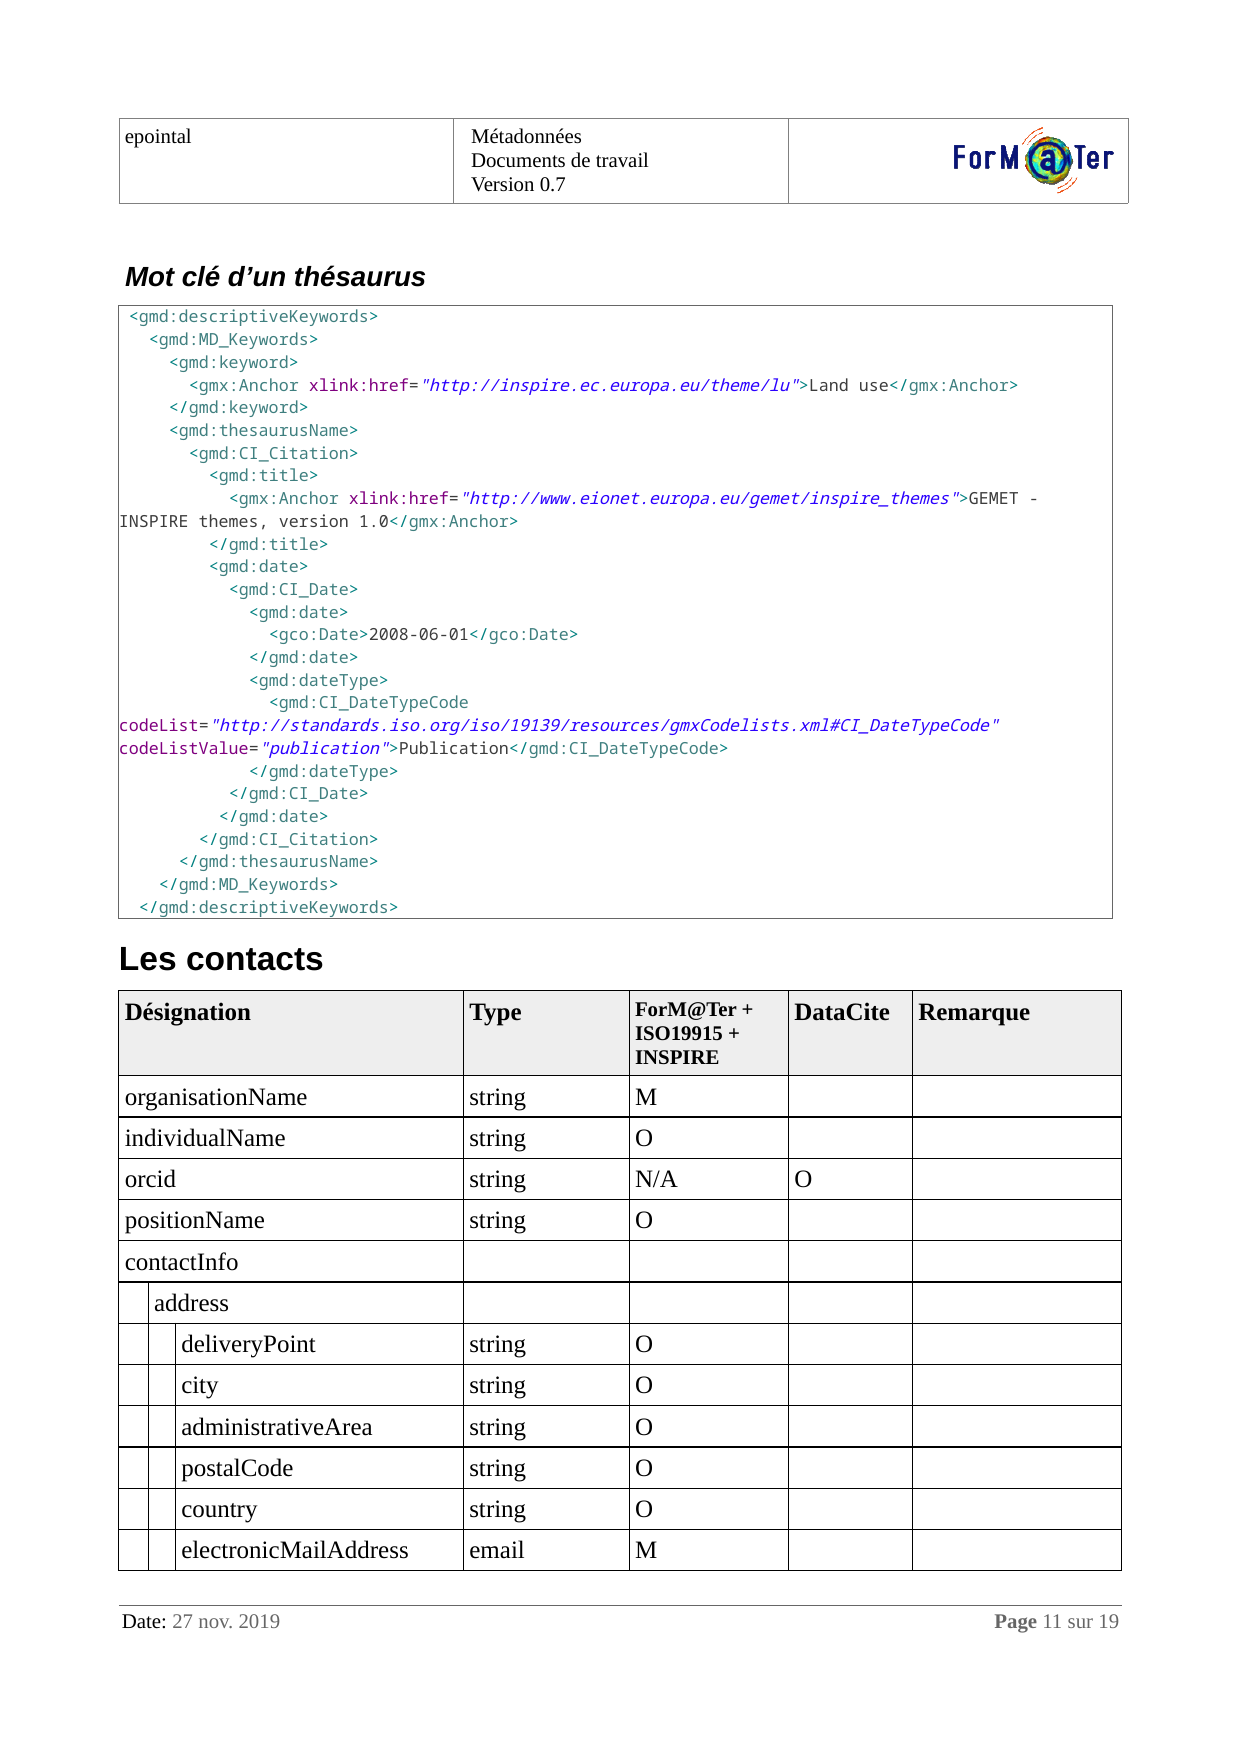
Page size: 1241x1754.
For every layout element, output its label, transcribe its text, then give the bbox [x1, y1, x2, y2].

table_cell string [464, 1076, 629, 1116]
table_cell address [149, 1283, 463, 1323]
table_cell postalCode [176, 1448, 463, 1488]
table_cell [913, 1283, 1121, 1323]
table_cell [119, 1530, 148, 1570]
table_cell [913, 1365, 1121, 1405]
table_cell [913, 1530, 1121, 1570]
table_header ForM@Ter + ISO19915 + INSPIRE [630, 991, 788, 1075]
table_cell deliveryPoint [176, 1324, 463, 1364]
table_cell [789, 1241, 912, 1281]
table_cell [789, 1530, 912, 1570]
table_cell O [630, 1448, 788, 1488]
table_cell string [464, 1365, 629, 1405]
table_cell M [630, 1076, 788, 1116]
table_cell [913, 1324, 1121, 1364]
table_cell [149, 1489, 175, 1529]
table_cell [789, 1489, 912, 1529]
table_cell organisationName [119, 1076, 463, 1116]
table_cell [119, 1448, 148, 1488]
table_cell O [630, 1365, 788, 1405]
table_cell [913, 1448, 1121, 1488]
table_header Type [464, 991, 629, 1075]
table_cell M [630, 1530, 788, 1570]
table_cell [149, 1406, 175, 1446]
table_cell [789, 1324, 912, 1364]
table_cell [913, 1406, 1121, 1446]
table_cell [119, 1324, 148, 1364]
table_cell O [630, 1118, 788, 1158]
table_cell [119, 1406, 148, 1446]
table_cell [789, 1283, 912, 1323]
table_header Remarque [913, 991, 1121, 1075]
table_cell [913, 1489, 1121, 1529]
table_cell [913, 1076, 1121, 1116]
table_cell string [464, 1118, 629, 1158]
table_cell string [464, 1448, 629, 1488]
table_cell [789, 1448, 912, 1488]
table_cell [789, 1406, 912, 1446]
table_cell contactInfo [119, 1241, 463, 1281]
table_cell administrativeArea [176, 1406, 463, 1446]
table_cell O [630, 1200, 788, 1240]
table_cell electronicMailAddress [176, 1530, 463, 1570]
table_cell [119, 1283, 148, 1323]
table_cell [630, 1241, 788, 1281]
table_cell [464, 1283, 629, 1323]
table_cell [789, 1365, 912, 1405]
table_cell O [630, 1489, 788, 1529]
table_cell [913, 1118, 1121, 1158]
subtitle Les contacts [119, 939, 1122, 978]
table_cell individualName [119, 1118, 463, 1158]
table_cell [149, 1324, 175, 1364]
table_cell email [464, 1530, 629, 1570]
table_cell [913, 1241, 1121, 1281]
table_cell O [630, 1406, 788, 1446]
table_cell O [630, 1324, 788, 1364]
table_cell O [789, 1159, 912, 1199]
table_cell positionName [119, 1200, 463, 1240]
table_cell [149, 1530, 175, 1570]
table_cell string [464, 1159, 629, 1199]
picture [944, 123, 1123, 197]
table_cell string [464, 1406, 629, 1446]
table_header Désignation [119, 991, 463, 1075]
table_cell string [464, 1489, 629, 1529]
table_cell [464, 1241, 629, 1281]
table_cell [119, 1489, 148, 1529]
table_cell string [464, 1324, 629, 1364]
table_cell [789, 1200, 912, 1240]
table_cell [913, 1159, 1121, 1199]
subtitle Mot clé d’un thésaurus [125, 261, 1122, 293]
table_cell [789, 1076, 912, 1116]
table_cell orcid [119, 1159, 463, 1199]
table_cell string [464, 1200, 629, 1240]
table_cell [119, 1365, 148, 1405]
table_cell N/A [630, 1159, 788, 1199]
table_cell [789, 1118, 912, 1158]
table_cell [630, 1283, 788, 1323]
table_cell city [176, 1365, 463, 1405]
table_header DataCite [789, 991, 912, 1075]
table_cell [149, 1448, 175, 1488]
table_cell [913, 1200, 1121, 1240]
table_cell country [176, 1489, 463, 1529]
table_cell [149, 1365, 175, 1405]
